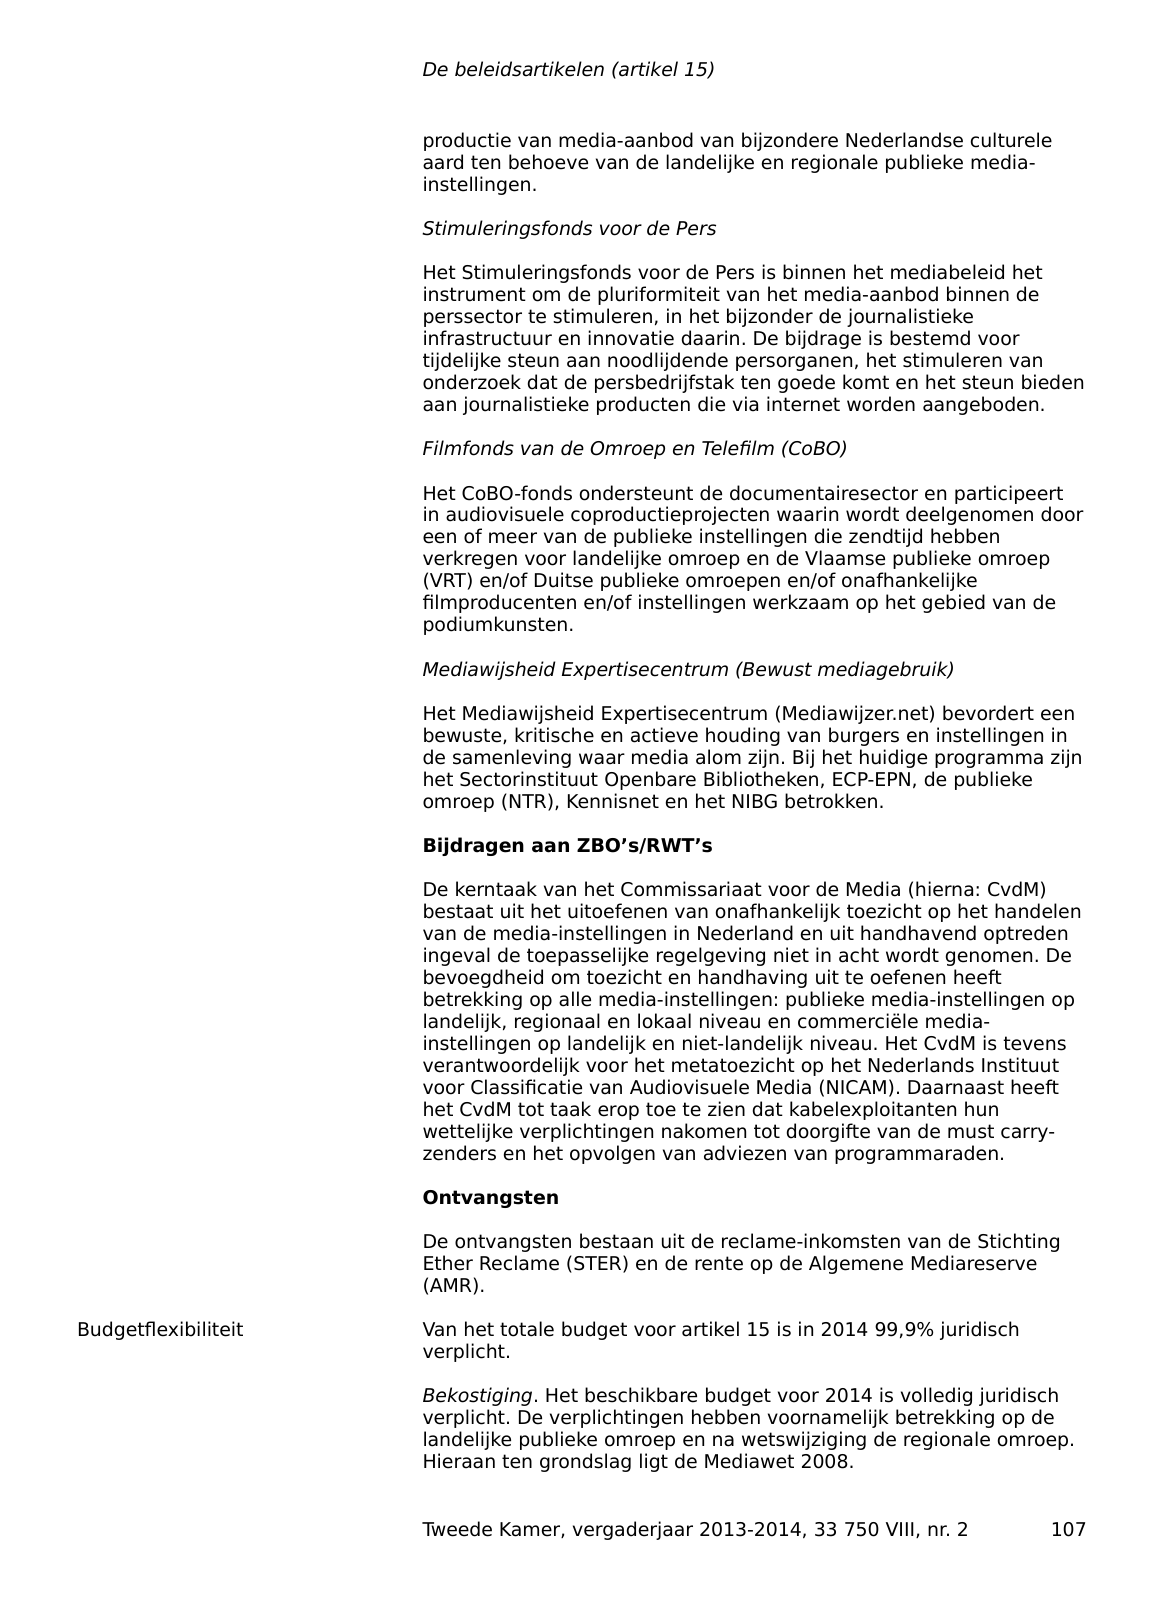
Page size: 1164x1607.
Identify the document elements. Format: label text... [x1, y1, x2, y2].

text Het Mediawijsheid Expertisecentrum (Mediawijzer.net) bevordert een bewuste, kritische en actieve houding van burgers en instellingen in de samenleving waar media alom zijn. Bij het huidige programma zijn het Sectorinstituut Openbare Bibliotheken, ECP-EPN, de publieke omroep (NTR), Kennisnet en het NIBG betrokken. [422, 703, 1087, 812]
subtitle Stimuleringsfonds voor de Pers [422, 218, 1087, 240]
text Het Stimuleringsfonds voor de Pers is binnen het mediabeleid het instrument om de pluriformiteit van het media-aanbod binnen de perssector te stimuleren, in het bijzonder de journalistieke infrastructuur en innovatie daarin. De bijdrage is bestemd voor tijdelijke steun aan noodlijdende persorganen, het stimuleren van onderzoek dat de persbedrijfstak ten goede komt en het steun bieden aan journalistieke producten die via internet worden aangeboden. [422, 262, 1087, 416]
subtitle Ontvangsten [422, 1187, 1087, 1209]
text De ontvangsten bestaan uit de reclame-inkomsten van de Stichting Ether Reclame (STER) en de rente op de Algemene Mediareserve (AMR). [422, 1231, 1087, 1297]
text productie van media-aanbod van bijzondere Nederlandse culturele aard ten behoeve van de landelijke en regionale publieke media-instellingen. [422, 130, 1087, 196]
subtitle Mediawijsheid Expertisecentrum (Bewust mediagebruik) [422, 658, 1087, 680]
text Van het totale budget voor artikel 15 is in 2014 99,9% juridisch verplicht. [422, 1319, 1087, 1363]
text Budgetflexibiliteit [77, 1319, 399, 1341]
subtitle Filmfonds van de Omroep en Telefilm (CoBO) [422, 438, 1087, 460]
text Het CoBO-fonds ondersteunt de documentairesector en participeert in audiovisuele coproductieprojecten waarin wordt deelgenomen door een of meer van de publieke instellingen die zendtijd hebben verkregen voor landelijke omroep en de Vlaamse publieke omroep (VRT) en/of Duitse publieke omroepen en/of onafhankelijke filmproducenten en/of instellingen werkzaam op het gebied van de podiumkunsten. [422, 482, 1087, 636]
text Bekostiging. Het beschikbare budget voor 2014 is volledig juridisch verplicht. De verplichtingen hebben voornamelijk betrekking op de landelijke publieke omroep en na wetswijziging de regionale omroep. Hieraan ten grondslag ligt de Mediawet 2008. [422, 1385, 1087, 1473]
text [77, 1341, 399, 1349]
text De kerntaak van het Commissariaat voor de Media (hierna: CvdM) bestaat uit het uitoefenen van onafhankelijk toezicht op het handelen van de media-instellingen in Nederland en uit handhavend optreden ingeval de toepasselijke regelgeving niet in acht wordt genomen. De bevoegdheid om toezicht en handhaving uit te oefenen heeft betrekking op alle media-instellingen: publieke media-instellingen op landelijk, regionaal en lokaal niveau en commerciële media-instellingen op landelijk en niet-landelijk niveau. Het CvdM is tevens verantwoordelijk voor het metatoezicht op het Nederlands Instituut voor Classificatie van Audiovisuele Media (NICAM). Daarnaast heeft het CvdM tot taak erop toe te zien dat kabelexploitanten hun wettelijke verplichtingen nakomen tot doorgifte van de must carry-zenders en het opvolgen van adviezen van programmaraden. [422, 879, 1087, 1164]
subtitle Bijdragen aan ZBO’s/RWT’s [422, 835, 1087, 857]
